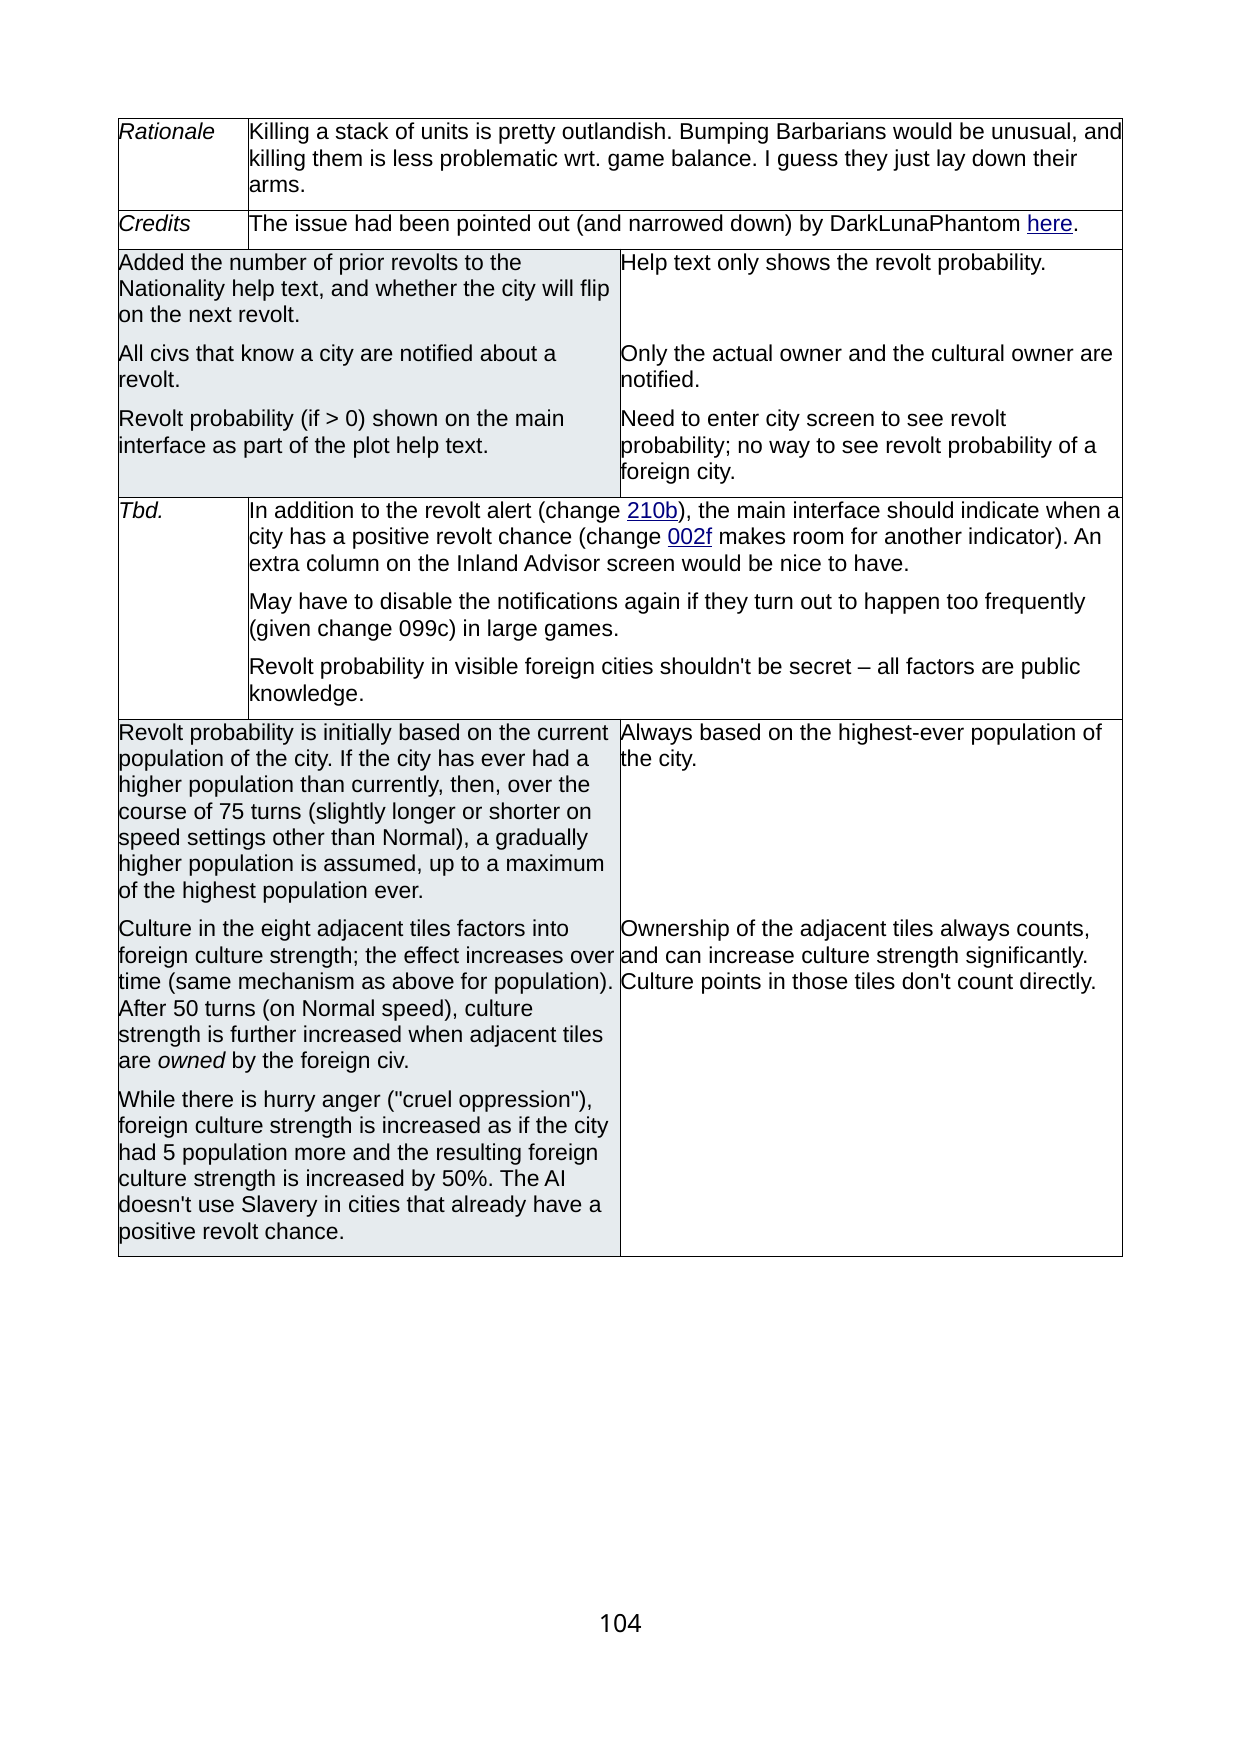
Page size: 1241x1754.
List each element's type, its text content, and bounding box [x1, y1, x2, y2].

table_cell Rationale [119, 119, 248, 210]
table_cell Tbd. [119, 498, 248, 718]
table_cell Added the number of prior revolts to the Nationality help text, and whether the city will flip on the next revolt. All civs that know a city are notified about a revolt. Revolt probability (if > 0) shown on the main interface as part of the plot help text. [119, 250, 620, 497]
table_cell Always based on the highest-ever population of the city. Ownership of the adjacent tiles always counts, and can increase culture strength significantly. Culture points in those tiles don't count directly. [621, 720, 1122, 1256]
table_cell Credits [119, 211, 248, 248]
table_cell In addition to the revolt alert (change 210b), the main interface should indicate when a city has a positive revolt chance (change 002f makes room for another indicator). An extra column on the Inland Advisor screen would be nice to have. May have to disable the notifications again if they turn out to happen too frequently (given change 099c) in large games. Revolt probability in visible foreign cities shouldn't be secret – all factors are public knowledge. [249, 498, 1122, 718]
table_cell Killing a stack of units is pretty outlandish. Bumping Barbarians would be unusual, and killing them is less problematic wrt. game balance. I guess they just lay down their arms. [249, 119, 1122, 210]
table_cell The issue had been pointed out (and narrowed down) by DarkLunaPhantom here. [249, 211, 1122, 248]
table_cell Revolt probability is initially based on the current population of the city. If the city has ever had a higher population than currently, then, over the course of 75 turns (slightly longer or shorter on speed settings other than Normal), a gradually higher population is assumed, up to a maximum of the highest population ever. Culture in the eight adjacent tiles factors into foreign culture strength; the effect increases over time (same mechanism as above for population). After 50 turns (on Normal speed), culture strength is further increased when adjacent tiles are owned by the foreign civ. While there is hurry anger ("cruel oppression"), foreign culture strength is increased as if the city had 5 population more and the resulting foreign culture strength is increased by 50%. The AI doesn't use Slavery in cities that already have a positive revolt chance. [119, 720, 620, 1256]
table_cell Help text only shows the revolt probability. Only the actual owner and the cultural owner are notified. Need to enter city screen to see revolt probability; no way to see revolt probability of a foreign city. [621, 250, 1122, 497]
